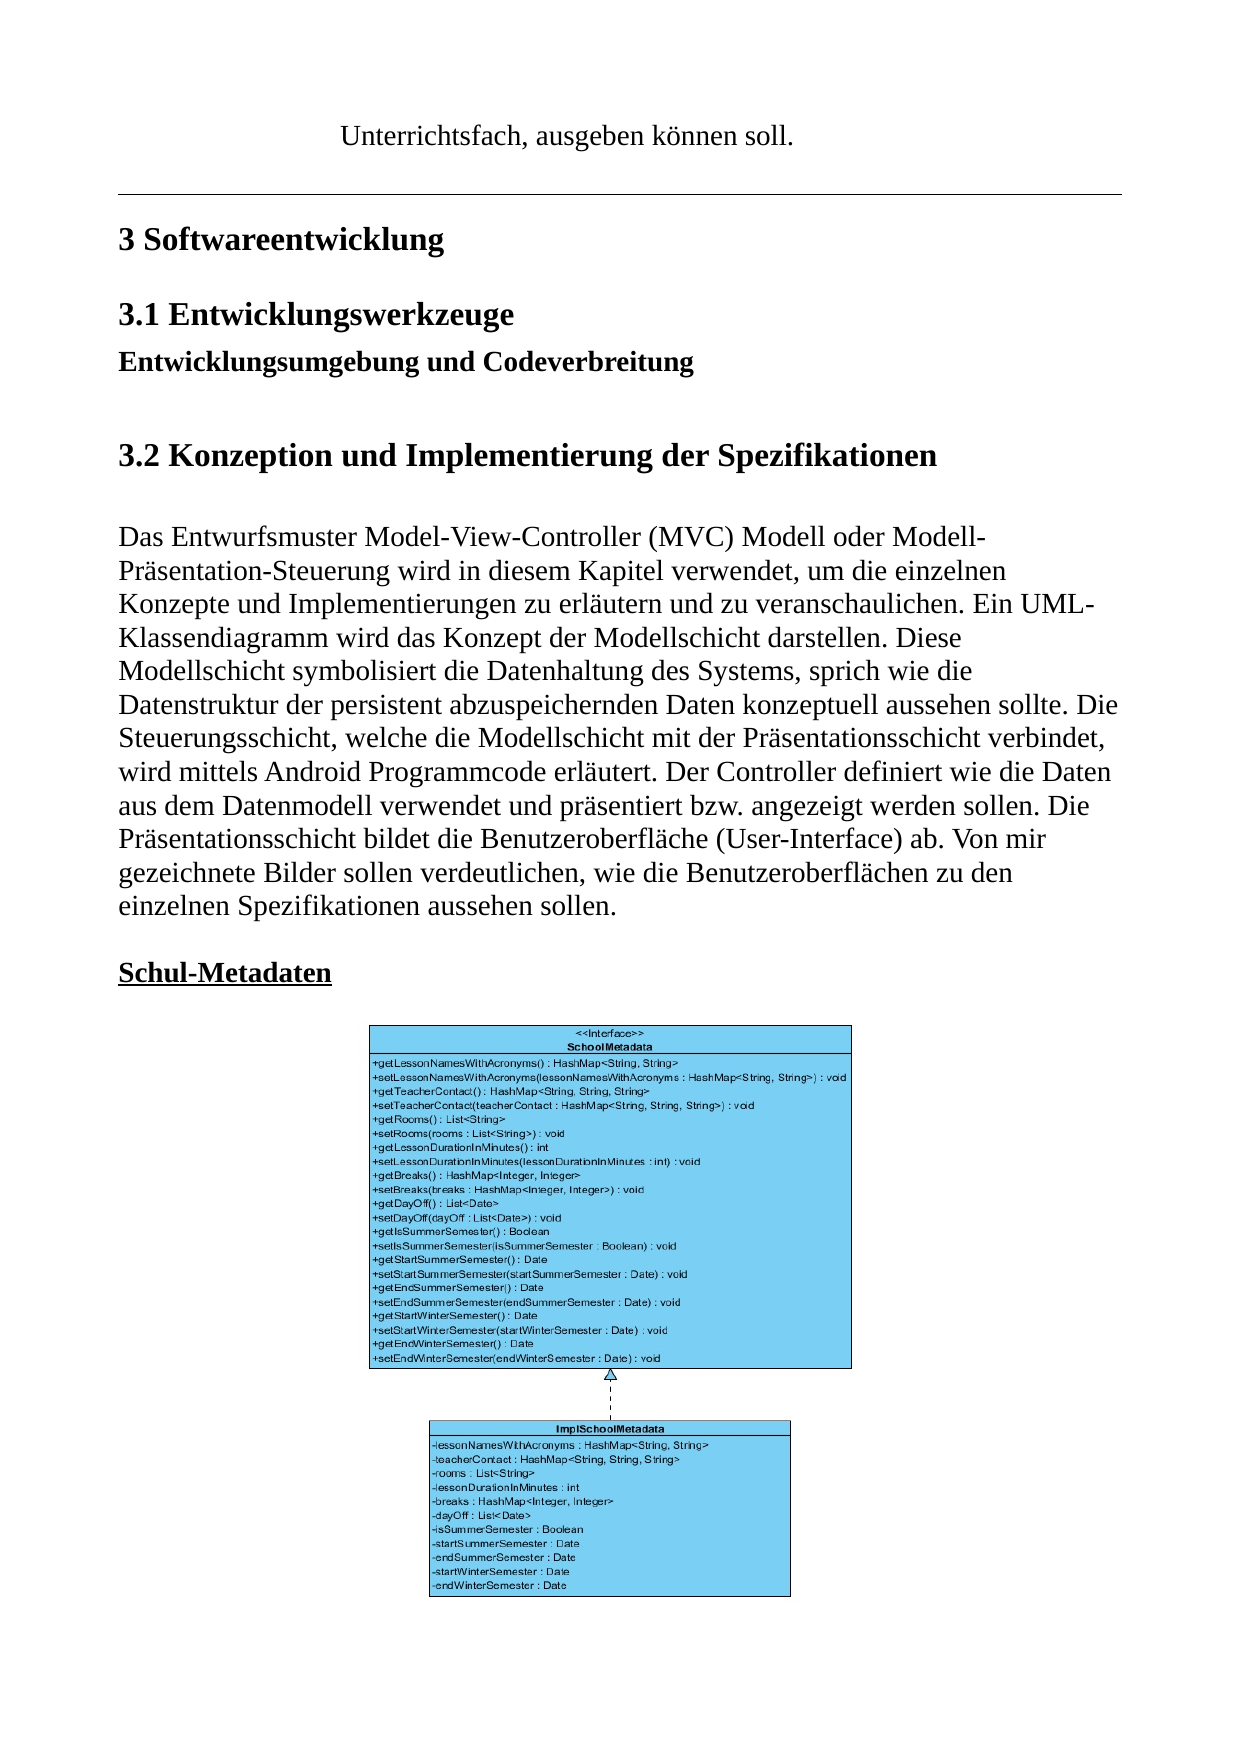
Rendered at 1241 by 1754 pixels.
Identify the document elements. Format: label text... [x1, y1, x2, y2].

picture [356, 1022, 884, 1603]
text Entwicklungsumgebung und Codeverbreitung [118, 344, 1122, 377]
subtitle 3 Softwareentwicklung [118, 219, 1122, 257]
subtitle 3.2 Konzeption und Implementierung der Spezifikationen [118, 436, 1122, 474]
subtitle 3.1 Entwicklungswerkzeuge [118, 294, 1122, 332]
text Das Entwurfsmuster Model-View-Controller (MVC) Modell oder Modell-Präsentation-Steuerung wird in diesem Kapitel verwendet, um die einzelnen Konzepte und Implementierungen zu erläutern und zu veranschaulichen. Ein UML- Klassendiagramm wird das Konzept der Modellschicht darstellen. Diese Modellschicht symbolisiert die Datenhaltung des Systems, sprich wie die Datenstruktur der persistent abzuspeichernden Daten konzeptuell aussehen sollte. Die Steuerungsschicht, welche die Modellschicht mit der Präsentationsschicht verbindet, wird mittels Android Programmcode erläutert. Der Controller definiert wie die Daten aus dem Datenmodell verwendet und präsentiert bzw. angezeigt werden sollen. Die Präsentationsschicht bildet die Benutzeroberfläche (User-Interface) ab. Von mir gezeichnete Bilder sollen verdeutlichen, wie die Benutzeroberflächen zu den einzelnen Spezifikationen aussehen sollen. [118, 519, 1122, 922]
text Unterrichtsfach, ausgeben können soll. [118, 118, 1122, 152]
text Schul-Metadaten [118, 955, 1122, 989]
